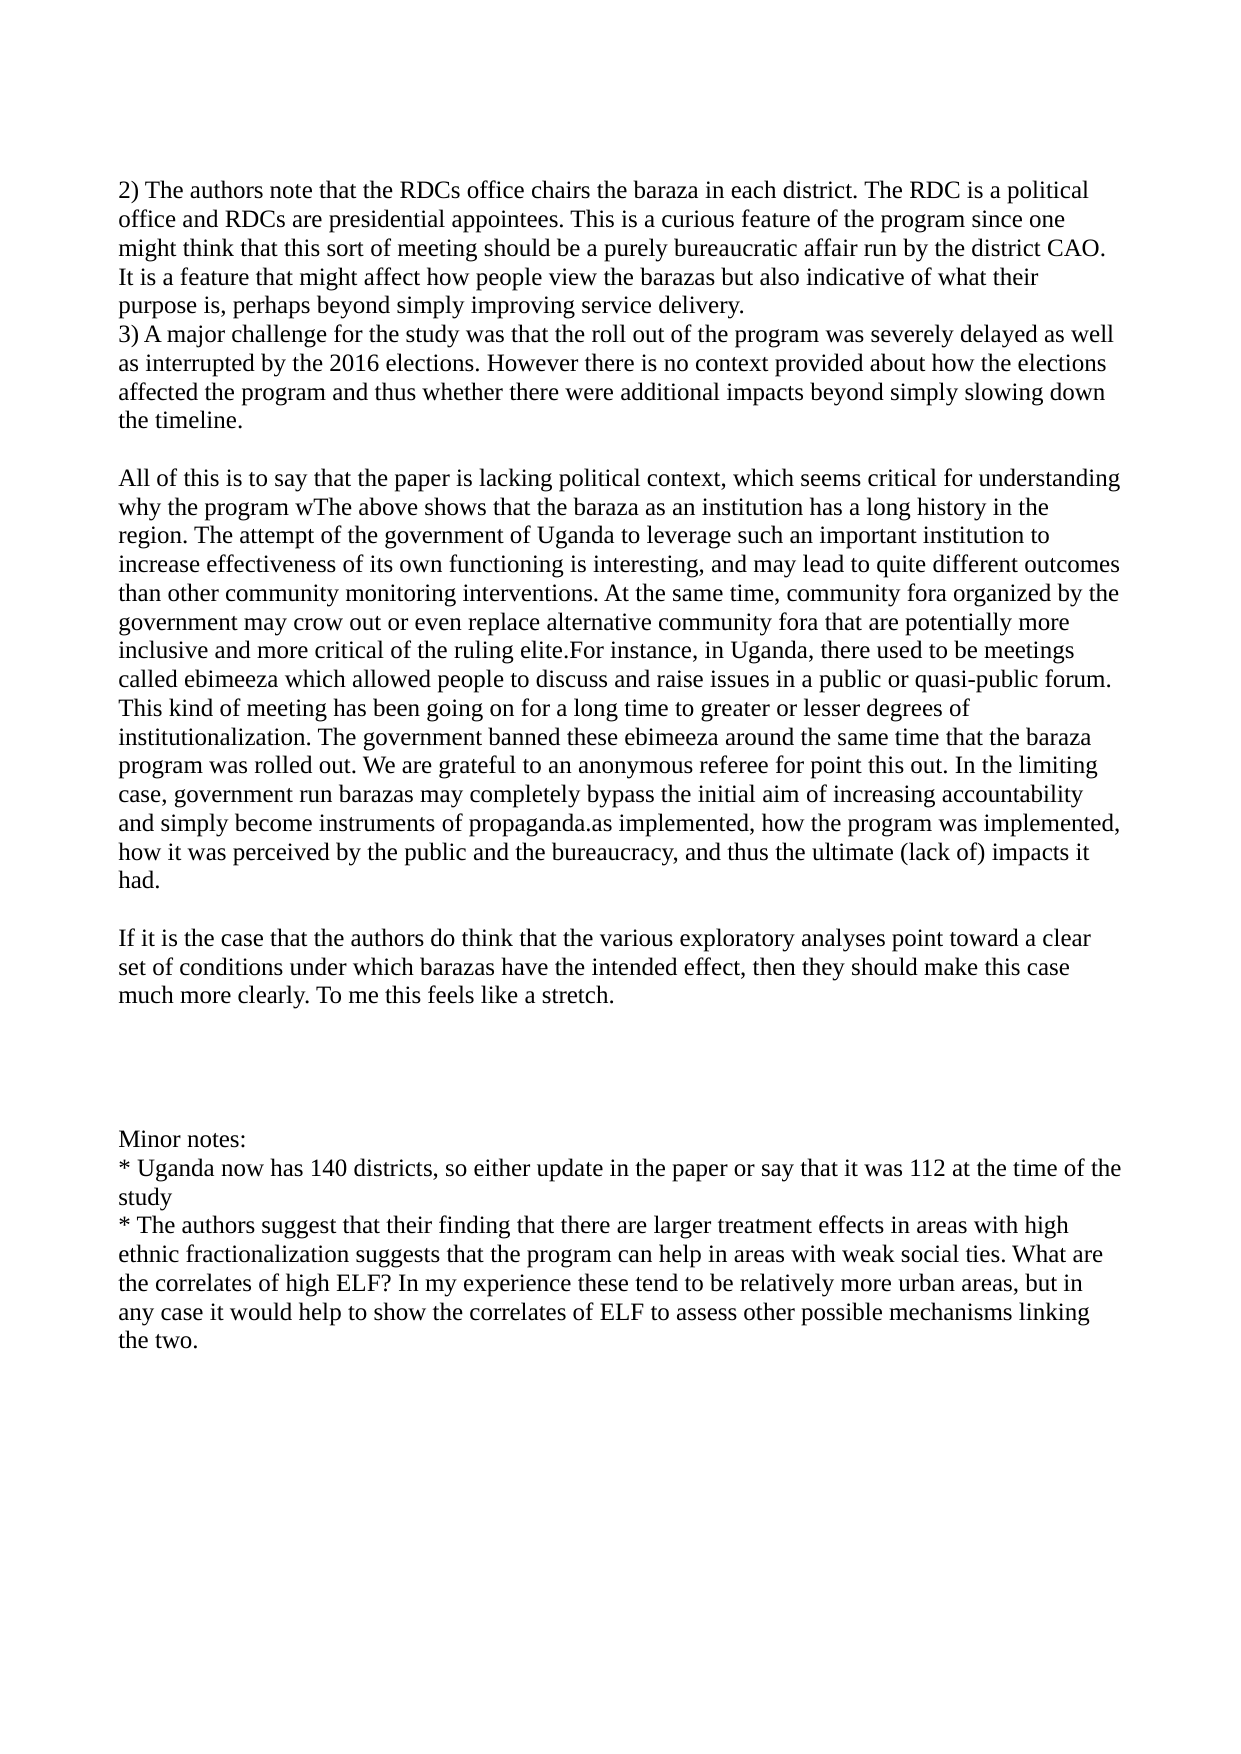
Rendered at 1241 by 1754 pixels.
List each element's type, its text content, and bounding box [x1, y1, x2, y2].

text 2) The authors note that the RDCs office chairs the baraza in each district. The RDC is a political office and RDCs are presidential appointees. This is a curious feature of the program since one might think that this sort of meeting should be a purely bureaucratic affair run by the district CAO. It is a feature that might affect how people view the barazas but also indicative of what their purpose is, perhaps beyond simply improving service delivery. 3) A major challenge for the study was that the roll out of the program was severely delayed as well as interrupted by the 2016 elections. However there is no context provided about how the elections affected the program and thus whether there were additional impacts beyond simply slowing down the timeline. All of this is to say that the paper is lacking political context, which seems critical for understanding why the program wThe above shows that the baraza as an institution has a long history in the region. The attempt of the government of Uganda to leverage such an important institution to increase effectiveness of its own functioning is interesting, and may lead to quite different outcomes than other community monitoring interventions. At the same time, community fora organized by the government may crow out or even replace alternative community fora that are potentially more inclusive and more critical of the ruling elite.For instance, in Uganda, there used to be meetings called ebimeeza which allowed people to discuss and raise issues in a public or quasi-public forum. This kind of meeting has been going on for a long time to greater or lesser degrees of institutionalization. The government banned these ebimeeza around the same time that the baraza program was rolled out. We are grateful to an anonymous referee for point this out. In the limiting case, government run barazas may completely bypass the initial aim of increasing accountability and simply become instruments of propaganda.as implemented, how the program was implemented, how it was perceived by the public and the bureaucracy, and thus the ultimate (lack of) impacts it had. If it is the case that the authors do think that the various exploratory analyses point toward a clear set of conditions under which barazas have the intended effect, then they should make this case much more clearly. To me this feels like a stretch. Minor notes: * Uganda now has 140 districts, so either update in the paper or say that it was 112 at the time of the study * The authors suggest that their finding that there are larger treatment effects in areas with high ethnic fractionalization suggests that the program can help in areas with weak social ties. What are the correlates of high ELF? In my experience these tend to be relatively more urban areas, but in any case it would help to show the correlates of ELF to assess other possible mechanisms linking the two. [118, 147, 1122, 1383]
